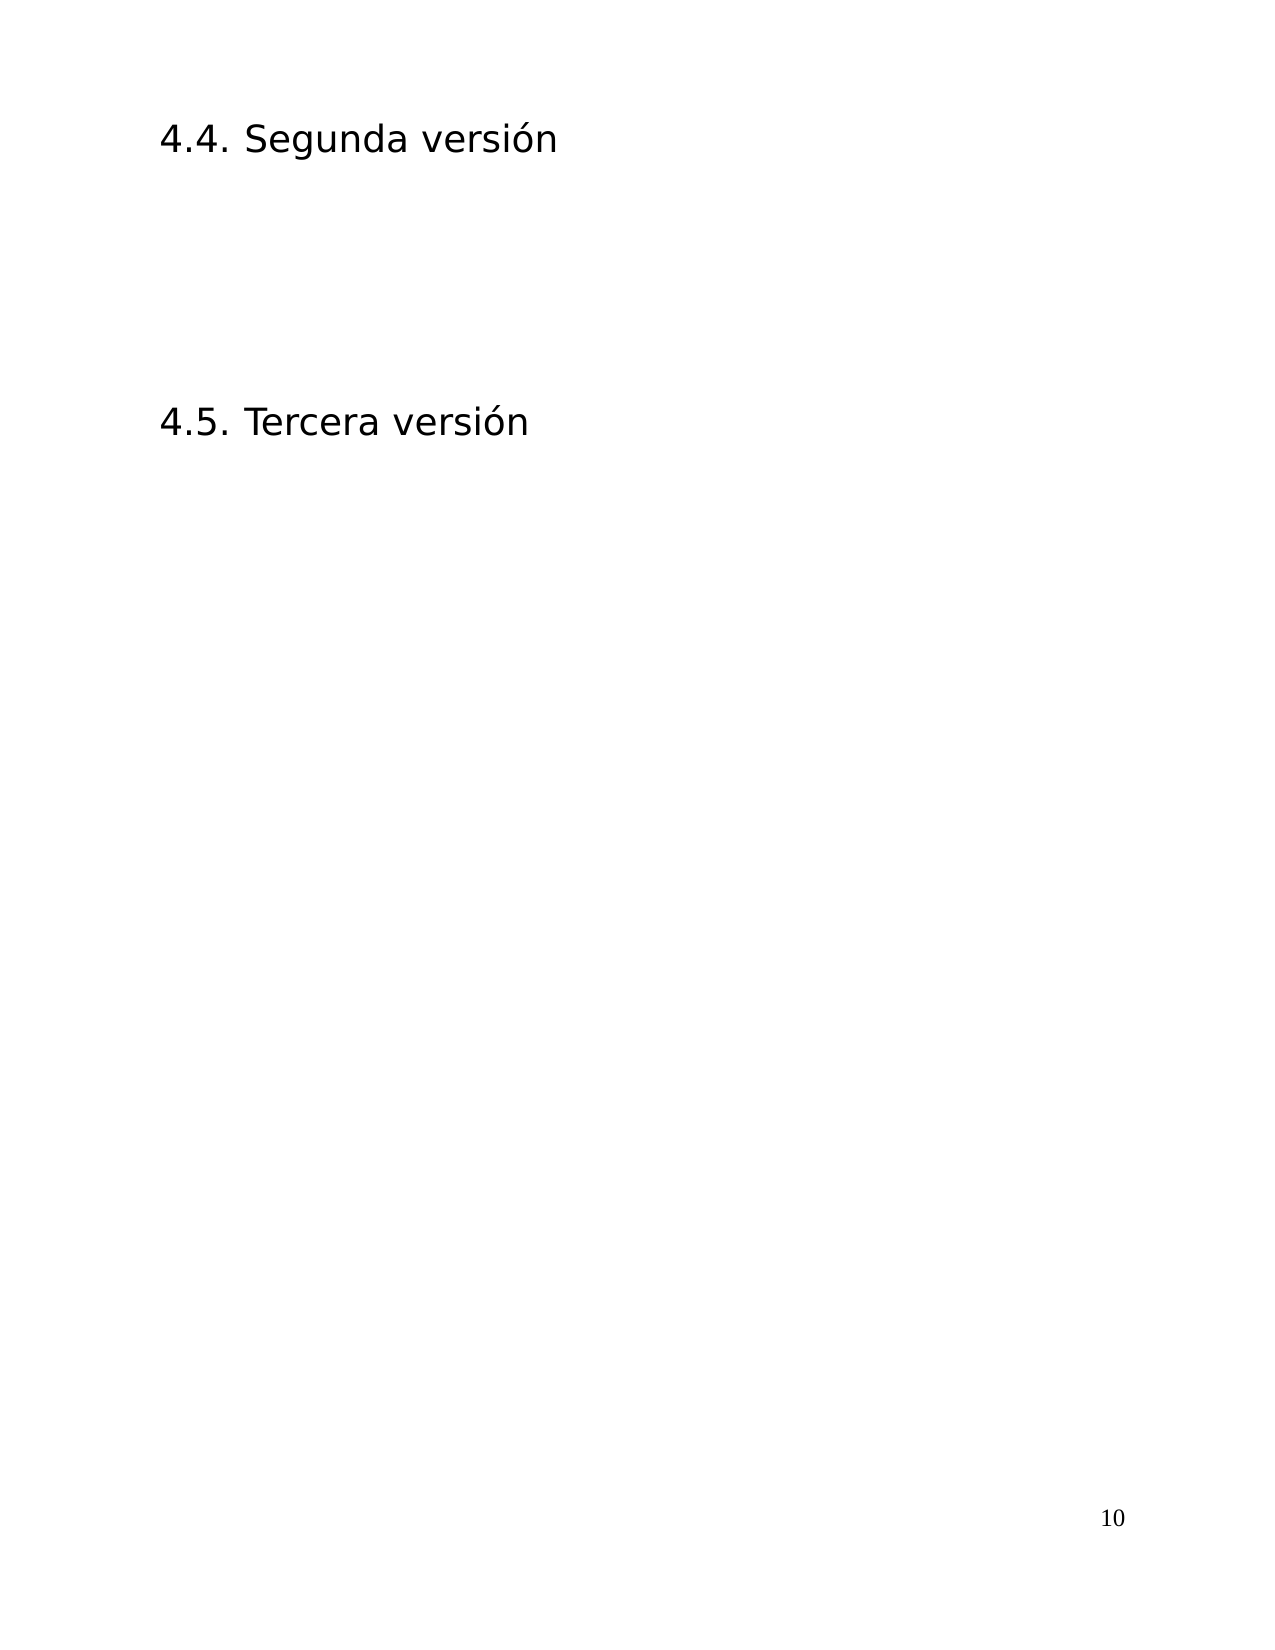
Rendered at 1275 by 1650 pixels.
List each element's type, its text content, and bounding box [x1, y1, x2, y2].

subtitle Segunda versión [159, 118, 1125, 162]
subtitle Tercera versión [159, 401, 1125, 444]
